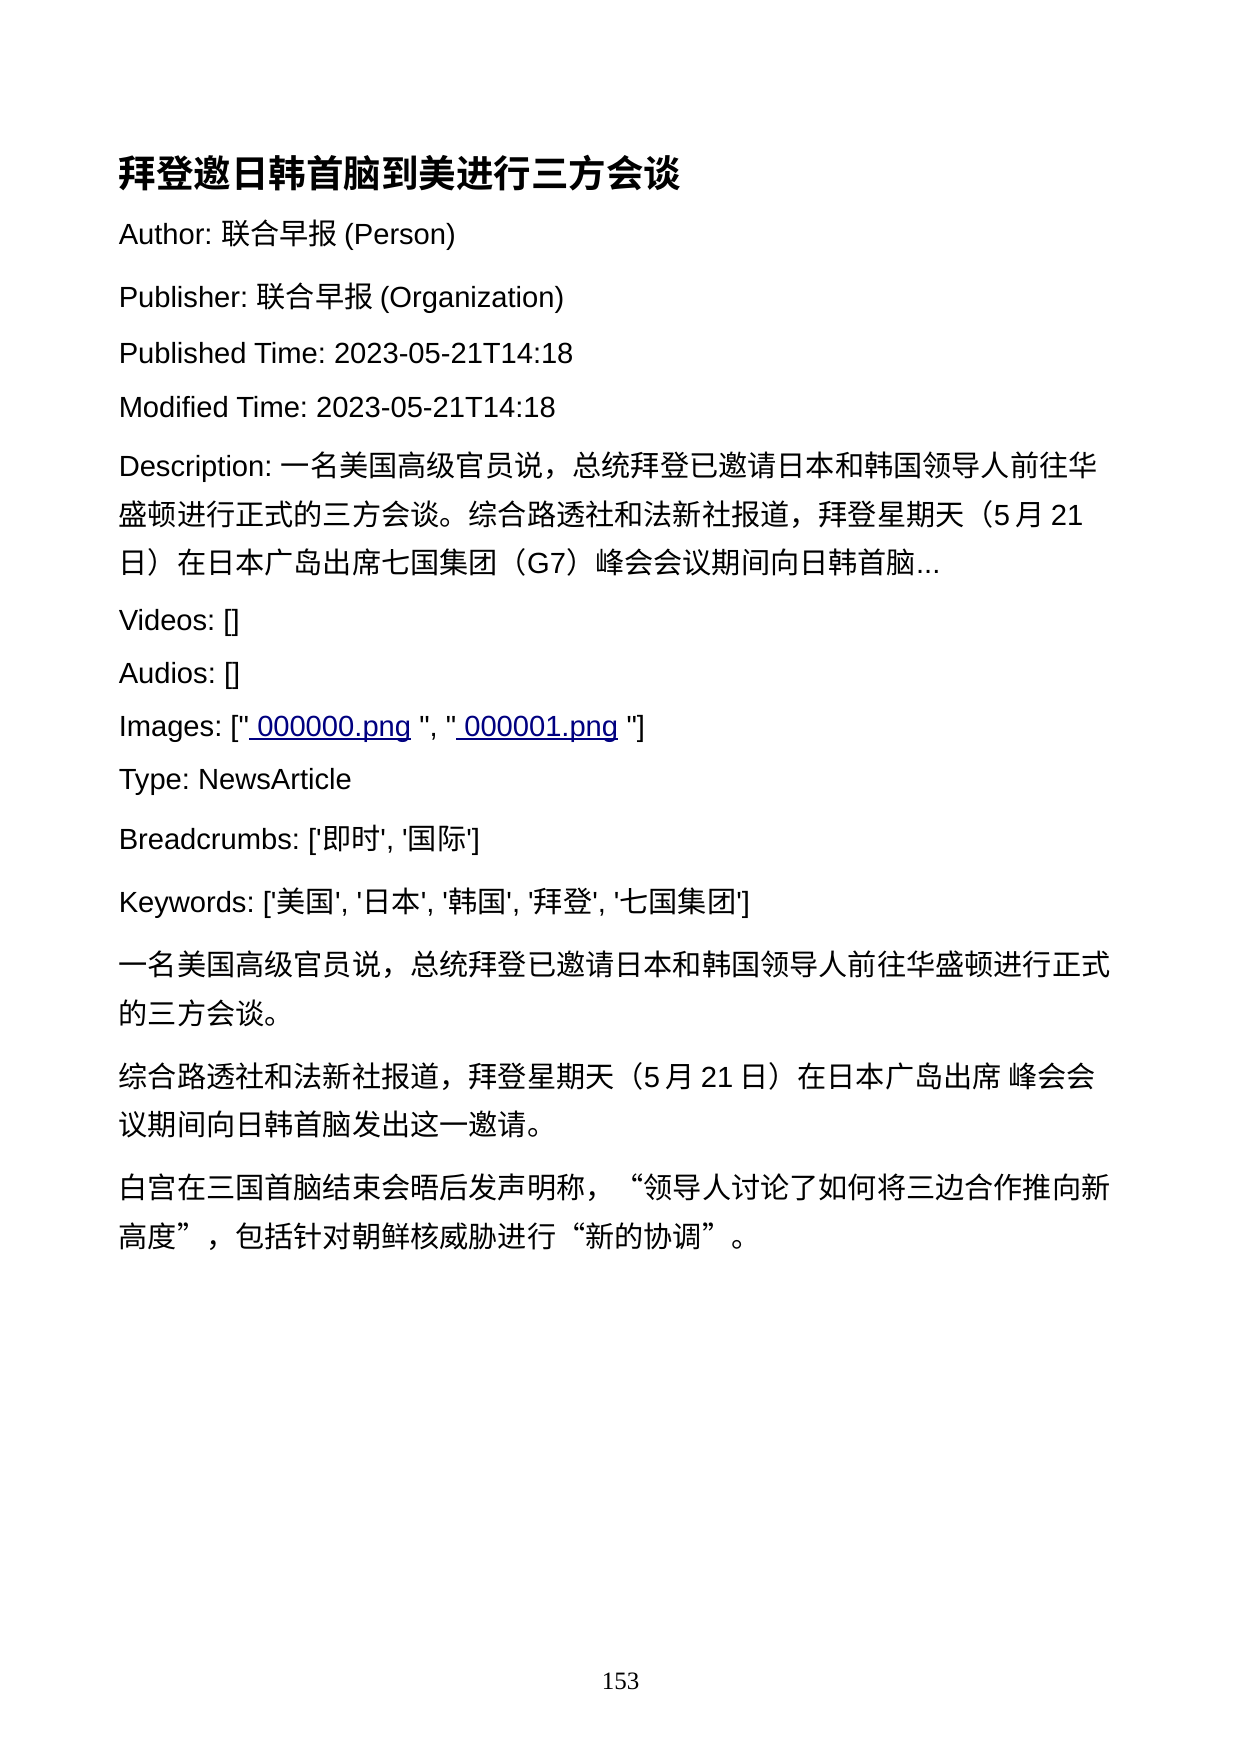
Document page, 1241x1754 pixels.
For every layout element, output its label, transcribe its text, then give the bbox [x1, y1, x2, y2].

text Videos: [] [118, 603, 1122, 637]
text Modified Time: 2023-05-21T14:18 [118, 390, 1122, 423]
text Audios: [] [118, 656, 1122, 690]
text 白宫在三国首脑结束会晤后发声明称，“领导人讨论了如何将三边合作推向新高度”，包括针对朝鲜核威胁进行“新的协调”。 [118, 1165, 1122, 1256]
text 综合路透社和法新社报道，拜登星期天（5月21日）在日本广岛出席 峰会会议期间向日韩首脑发出这一邀请。 [118, 1053, 1122, 1144]
text Publisher: 联合早报 (Organization) [118, 273, 1122, 316]
text 一名美国高级官员说，总统拜登已邀请日本和韩国领导人前往华盛顿进行正式的三方会谈。 [118, 942, 1122, 1033]
subtitle 拜登邀日韩首脑到美进行三方会谈 [118, 143, 1122, 198]
text Keywords: ['美国', '日本', '韩国', '拜登', '七国集团'] [118, 879, 1122, 921]
text Published Time: 2023-05-21T14:18 [118, 337, 1122, 370]
text Images: [" 000000.png ", " 000001.png "] [118, 709, 1122, 743]
text Breadcrumbs: ['即时', '国际'] [118, 816, 1122, 858]
text Description: 一名美国高级官员说，总统拜登已邀请日本和韩国领导人前往华盛顿进行正式的三方会谈。综合路透社和法新社报道，拜登星期天（5月21日）在日本广岛出席七国集团（G7）峰会会议期间向日韩首脑... [118, 443, 1122, 582]
text Type: NewsArticle [118, 762, 1122, 796]
text Author: 联合早报 (Person) [118, 210, 1122, 253]
